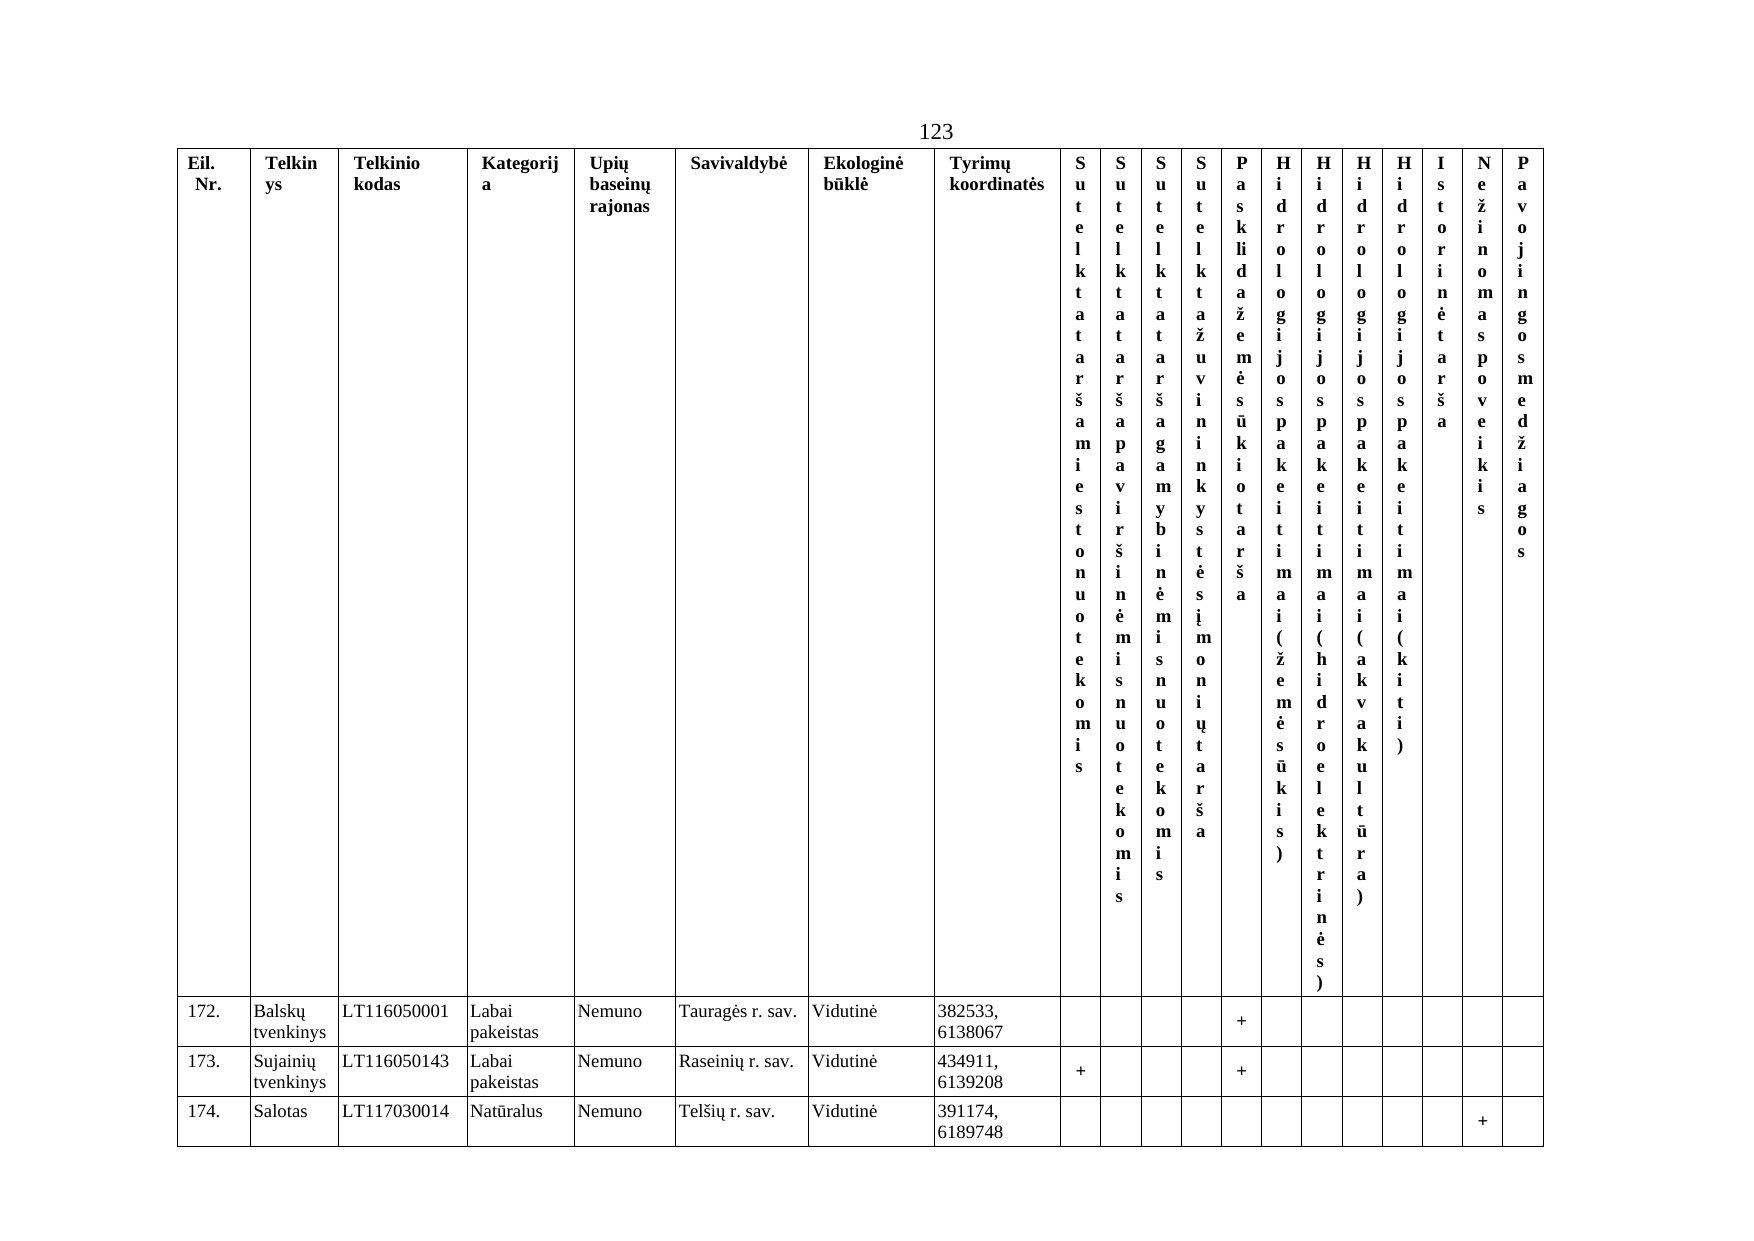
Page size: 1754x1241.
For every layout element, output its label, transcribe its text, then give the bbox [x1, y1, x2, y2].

table_cell [1061, 997, 1100, 1046]
table_header Istorinė tarša [1423, 149, 1462, 996]
table_cell [1182, 1097, 1221, 1146]
table_header Savivaldybė [676, 149, 808, 996]
table_cell [1182, 997, 1221, 1046]
table_cell Raseinių r. sav. [676, 1047, 808, 1096]
table_cell [1423, 997, 1462, 1046]
table_cell 391174, 6189748 [935, 1097, 1060, 1146]
table_cell Natūralus [468, 1097, 574, 1146]
table_cell 382533, 6138067 [935, 997, 1060, 1046]
table_cell [1463, 997, 1502, 1046]
table_cell [1302, 1097, 1342, 1146]
table_cell 434911, 6139208 [935, 1047, 1060, 1096]
table_cell [1503, 1097, 1543, 1146]
table_cell [1423, 1097, 1462, 1146]
table_header Upių baseinų rajonas [575, 149, 675, 996]
table_cell Balskų tvenkinys [251, 997, 338, 1046]
table_cell LT116050143 [339, 1047, 467, 1096]
table_header Pavojingos medžiagos [1503, 149, 1543, 996]
table_cell [1061, 1097, 1100, 1146]
table_header Sutelkta tarša paviršinėmis nuotekomis [1101, 149, 1141, 996]
table_header Hidrologijos pakeitimai (hidroelektrinės) [1302, 149, 1342, 996]
table_cell Salotas [251, 1097, 338, 1146]
table_cell [1302, 1047, 1342, 1096]
table_header Pasklida žemės ūkio tarša [1222, 149, 1261, 996]
table_cell Labai pakeistas [468, 1047, 574, 1096]
table_cell [1423, 1047, 1462, 1096]
table_header Telkinys [251, 149, 338, 996]
table_cell [1142, 1097, 1181, 1146]
table_cell + [1463, 1097, 1502, 1146]
table_header Telkinio kodas [339, 149, 467, 996]
table_cell Nemuno [575, 997, 675, 1046]
table_header Hidrologijos pakeitimai (akvakultūra) [1343, 149, 1382, 996]
table_cell [1101, 1047, 1141, 1096]
table_header Eil. Nr. [178, 149, 250, 996]
table_cell Nemuno [575, 1097, 675, 1146]
table_cell [1302, 997, 1342, 1046]
table_cell [1262, 997, 1301, 1046]
table_header Nežinomas poveikis [1463, 149, 1502, 996]
table_cell [1343, 997, 1382, 1046]
table_header Sutelkta žuvininkystės įmonių tarša [1182, 149, 1221, 996]
table_header Kategorija [468, 149, 574, 996]
table_cell [1142, 1047, 1181, 1096]
table_cell + [1061, 1047, 1100, 1096]
table_cell [1182, 1047, 1221, 1096]
table_cell 173. [178, 1047, 250, 1096]
table_cell + [1222, 997, 1261, 1046]
table_cell [1463, 1047, 1502, 1096]
table_header Sutelkta tarša miesto nuotekomis [1061, 149, 1100, 996]
table_cell [1101, 997, 1141, 1046]
table_cell [1503, 997, 1543, 1046]
table_cell 174. [178, 1097, 250, 1146]
table_header Hidrologijos pakeitimai (kiti) [1383, 149, 1422, 996]
table_header Tyrimų koordinatės [935, 149, 1060, 996]
table_cell [1222, 1097, 1261, 1146]
table_header Sutelkta tarša gamybinėmis nuotekomis [1142, 149, 1181, 996]
table_cell LT117030014 [339, 1097, 467, 1146]
table_cell Telšių r. sav. [676, 1097, 808, 1146]
table_cell Sujainių tvenkinys [251, 1047, 338, 1096]
table_cell [1101, 1097, 1141, 1146]
table_cell Labai pakeistas [468, 997, 574, 1046]
table_header Ekologinė būklė [809, 149, 934, 996]
table_cell [1343, 1047, 1382, 1096]
table_cell [1383, 1097, 1422, 1146]
table_cell + [1222, 1047, 1261, 1096]
table_cell [1383, 997, 1422, 1046]
table_cell 172. [178, 997, 250, 1046]
table_cell [1503, 1047, 1543, 1096]
table_cell Vidutinė [809, 997, 934, 1046]
table_cell [1262, 1097, 1301, 1146]
table_cell [1383, 1047, 1422, 1096]
table_cell [1262, 1047, 1301, 1096]
table_cell LT116050001 [339, 997, 467, 1046]
table_cell Vidutinė [809, 1047, 934, 1096]
table_header Hidrologijos pakeitimai (žemės ūkis) [1262, 149, 1301, 996]
table_cell Vidutinė [809, 1097, 934, 1146]
table_cell Tauragės r. sav. [676, 997, 808, 1046]
table_cell Nemuno [575, 1047, 675, 1096]
table_cell [1142, 997, 1181, 1046]
table_cell [1343, 1097, 1382, 1146]
